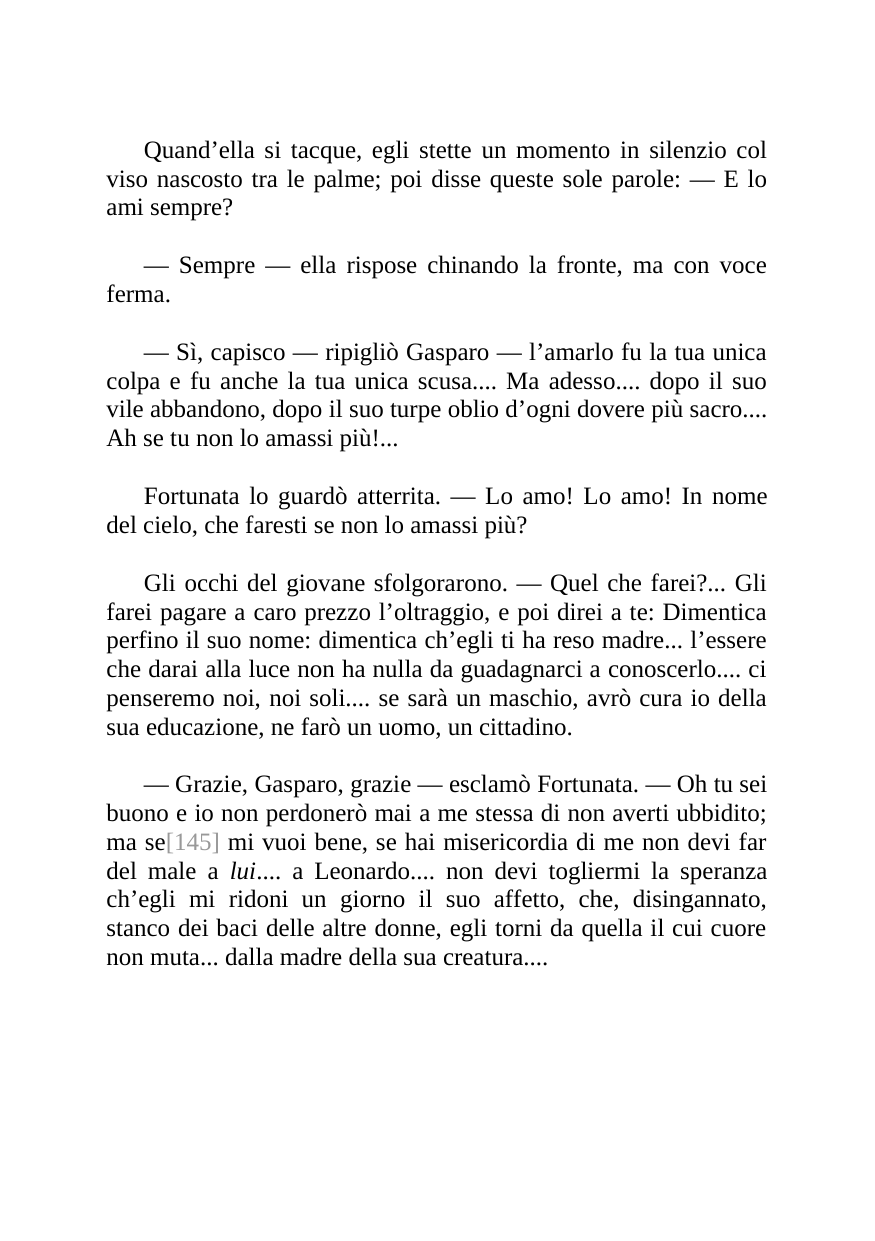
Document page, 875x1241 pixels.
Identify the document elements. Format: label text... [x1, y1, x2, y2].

text Gli occhi del giovane sfolgorarono. — Quel che farei?... Gli farei pagare a caro prezzo l’oltraggio, e poi direi a te: Dimentica perfino il suo nome: dimentica ch’egli ti ha reso madre... l’essere che darai alla luce non ha nulla da guadagnarci a conoscerlo.... ci penseremo noi, noi soli.... se sarà un maschio, avrò cura io della sua educazione, ne farò un uomo, un cittadino. [106, 568, 768, 740]
text Fortunata lo guardò atterrita. — Lo amo! Lo amo! In nome del cielo, che faresti se non lo amassi più? [106, 481, 768, 539]
text — Sì, capisco — ripigliò Gasparo — l’amarlo fu la tua unica colpa e fu anche la tua unica scusa.... Ma adesso.... dopo il suo vile abbandono, dopo il suo turpe oblio d’ogni dovere più sacro.... Ah se tu non lo amassi più!... [106, 337, 768, 452]
text — Grazie, Gasparo, grazie — esclamò Fortunata. — Oh tu sei buono e io non perdonerò mai a me stessa di non averti ubbidito; ma se[145] mi vuoi bene, se hai misericordia di me non devi far del male a lui.... a Leonardo.... non devi togliermi la speranza ch’egli mi ridoni un giorno il suo affetto, che, disingannato, stanco dei baci delle altre donne, egli torni da quella il cui cuore non muta... dalla madre della sua creatura.... [106, 769, 768, 971]
text — Sempre — ella rispose chinando la fronte, ma con voce ferma. [106, 250, 768, 308]
text Quand’ella si tacque, egli stette un momento in silenzio col viso nascosto tra le palme; poi disse queste sole parole: — E lo ami sempre? [106, 135, 768, 221]
